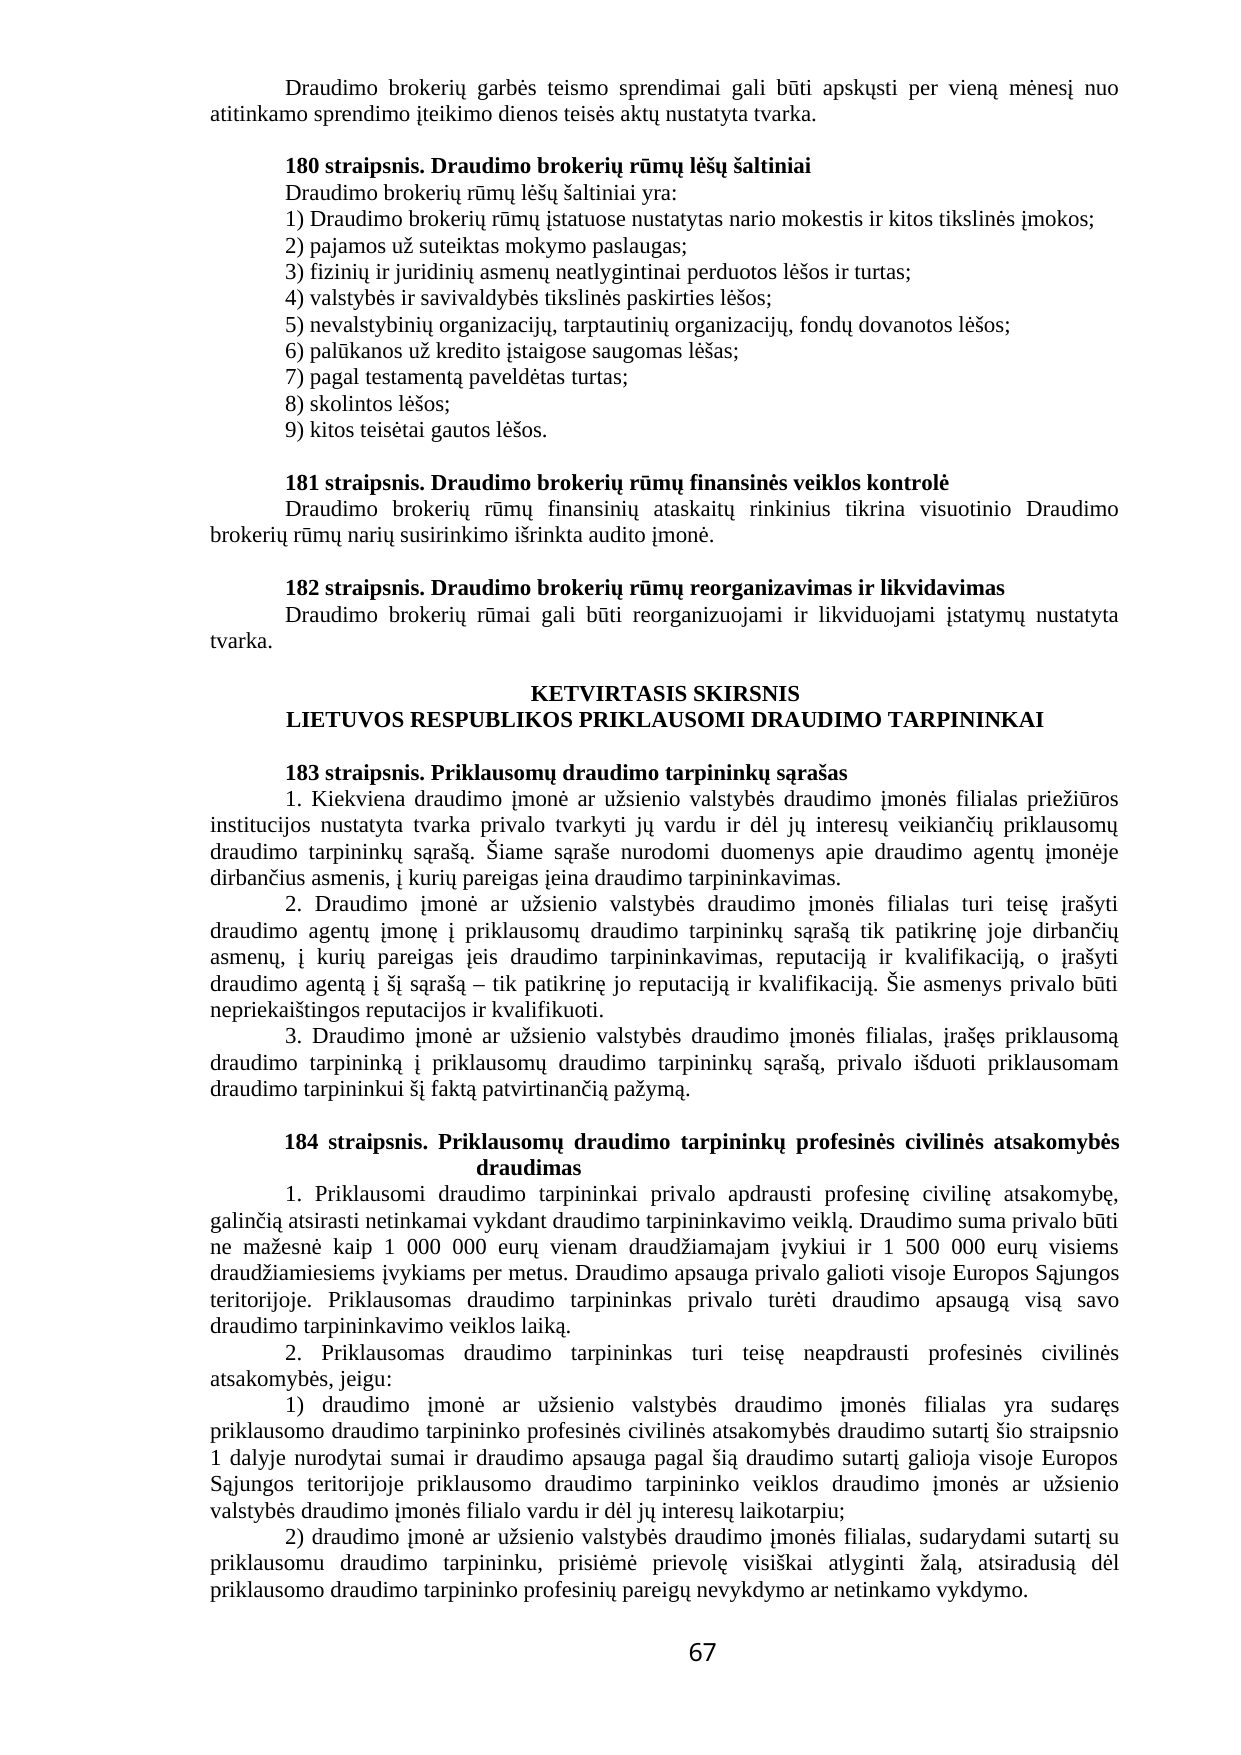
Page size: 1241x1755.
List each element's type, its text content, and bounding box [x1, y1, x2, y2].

text 6) palūkanos už kredito įstaigose saugomas lėšas; [210, 337, 1120, 363]
text 184 straipsnis. Priklausomų draudimo tarpininkų profesinės civilinės atsakomybės draudimas [284, 1128, 1120, 1180]
text 8) skolintos lėšos; [210, 390, 1120, 416]
text 5) nevalstybinių organizacijų, tarptautinių organizacijų, fondų dovanotos lėšos; [210, 311, 1120, 337]
text 183 straipsnis. Priklausomų draudimo tarpininkų sąrašas [210, 759, 1120, 785]
text Draudimo brokerių rūmai gali būti reorganizuojami ir likviduojami įstatymų nustatyta tvarka. [210, 601, 1120, 653]
text Draudimo brokerių garbės teismo sprendimai gali būti apskųsti per vieną mėnesį nuo atitinkamo sprendimo įteikimo dienos teisės aktų nustatyta tvarka. [210, 73, 1120, 126]
text 4) valstybės ir savivaldybės tikslinės paskirties lėšos; [210, 284, 1120, 311]
text 180 straipsnis. Draudimo brokerių rūmų lėšų šaltiniai [210, 153, 1120, 179]
text 2) pajamos už suteiktas mokymo paslaugas; [210, 232, 1120, 258]
text 182 straipsnis. Draudimo brokerių rūmų reorganizavimas ir likvidavimas [210, 574, 1120, 601]
text 1) Draudimo brokerių rūmų įstatuose nustatytas nario mokestis ir kitos tikslinės įmokos; [210, 205, 1120, 232]
text 3) fizinių ir juridinių asmenų neatlygintinai perduotos lėšos ir turtas; [210, 258, 1120, 284]
text 1. Kiekviena draudimo įmonė ar užsienio valstybės draudimo įmonės filialas priežiūros institucijos nustatyta tvarka privalo tvarkyti jų vardu ir dėl jų interesų veikiančių priklausomų draudimo tarpininkų sąrašą. Šiame sąraše nurodomi duomenys apie draudimo agentų įmonėje dirbančius asmenis, į kurių pareigas įeina draudimo tarpininkavimas. [210, 785, 1120, 891]
text Draudimo brokerių rūmų lėšų šaltiniai yra: [210, 179, 1120, 205]
text 9) kitos teisėtai gautos lėšos. [210, 416, 1120, 442]
text 2) draudimo įmonė ar užsienio valstybės draudimo įmonės filialas, sudarydami sutartį su priklausomu draudimo tarpininku, prisiėmė prievolę visiškai atlyginti žalą, atsiradusią dėl priklausomo draudimo tarpininko profesinių pareigų nevykdymo ar netinkamo vykdymo. [210, 1523, 1120, 1602]
text 2. Priklausomas draudimo tarpininkas turi teisę neapdrausti profesinės civilinės atsakomybės, jeigu: [210, 1338, 1120, 1391]
text 3. Draudimo įmonė ar užsienio valstybės draudimo įmonės filialas, įrašęs priklausomą draudimo tarpininką į priklausomų draudimo tarpininkų sąrašą, privalo išduoti priklausomam draudimo tarpininkui šį faktą patvirtinančią pažymą. [210, 1022, 1120, 1101]
text 1) draudimo įmonė ar užsienio valstybės draudimo įmonės filialas yra sudaręs priklausomo draudimo tarpininko profesinės civilinės atsakomybės draudimo sutartį šio straipsnio 1 dalyje nurodytai sumai ir draudimo apsauga pagal šią draudimo sutartį galioja visoje Europos Sąjungos teritorijoje priklausomo draudimo tarpininko veiklos draudimo įmonės ar užsienio valstybės draudimo įmonės filialo vardu ir dėl jų interesų laikotarpiu; [210, 1391, 1120, 1523]
text 2. Draudimo įmonė ar užsienio valstybės draudimo įmonės filialas turi teisę įrašyti draudimo agentų įmonę į priklausomų draudimo tarpininkų sąrašą tik patikrinę joje dirbančių asmenų, į kurių pareigas įeis draudimo tarpininkavimas, reputaciją ir kvalifikaciją, o įrašyti draudimo agentą į šį sąrašą – tik patikrinę jo reputaciją ir kvalifikaciją. Šie asmenys privalo būti nepriekaištingos reputacijos ir kvalifikuoti. [210, 891, 1120, 1022]
text KETVIRTASIS SKIRSNIS [210, 680, 1120, 706]
text 7) pagal testamentą paveldėtas turtas; [210, 363, 1120, 390]
text 1. Priklausomi draudimo tarpininkai privalo apdrausti profesinę civilinę atsakomybę, galinčią atsirasti netinkamai vykdant draudimo tarpininkavimo veiklą. Draudimo suma privalo būti ne mažesnė kaip 1 000 000 eurų vienam draudžiamajam įvykiui ir 1 500 000 eurų visiems draudžiamiesiems įvykiams per metus. Draudimo apsauga privalo galioti visoje Europos Sąjungos teritorijoje. Priklausomas draudimo tarpininkas privalo turėti draudimo apsaugą visą savo draudimo tarpininkavimo veiklos laiką. [210, 1180, 1120, 1338]
text 181 straipsnis. Draudimo brokerių rūmų finansinės veiklos kontrolė [210, 469, 1120, 495]
text LIETUVOS RESPUBLIKOS PRIKLAUSOMI DRAUDIMO TARPININKAI [210, 706, 1120, 732]
text Draudimo brokerių rūmų finansinių ataskaitų rinkinius tikrina visuotinio Draudimo brokerių rūmų narių susirinkimo išrinkta audito įmonė. [210, 495, 1120, 548]
